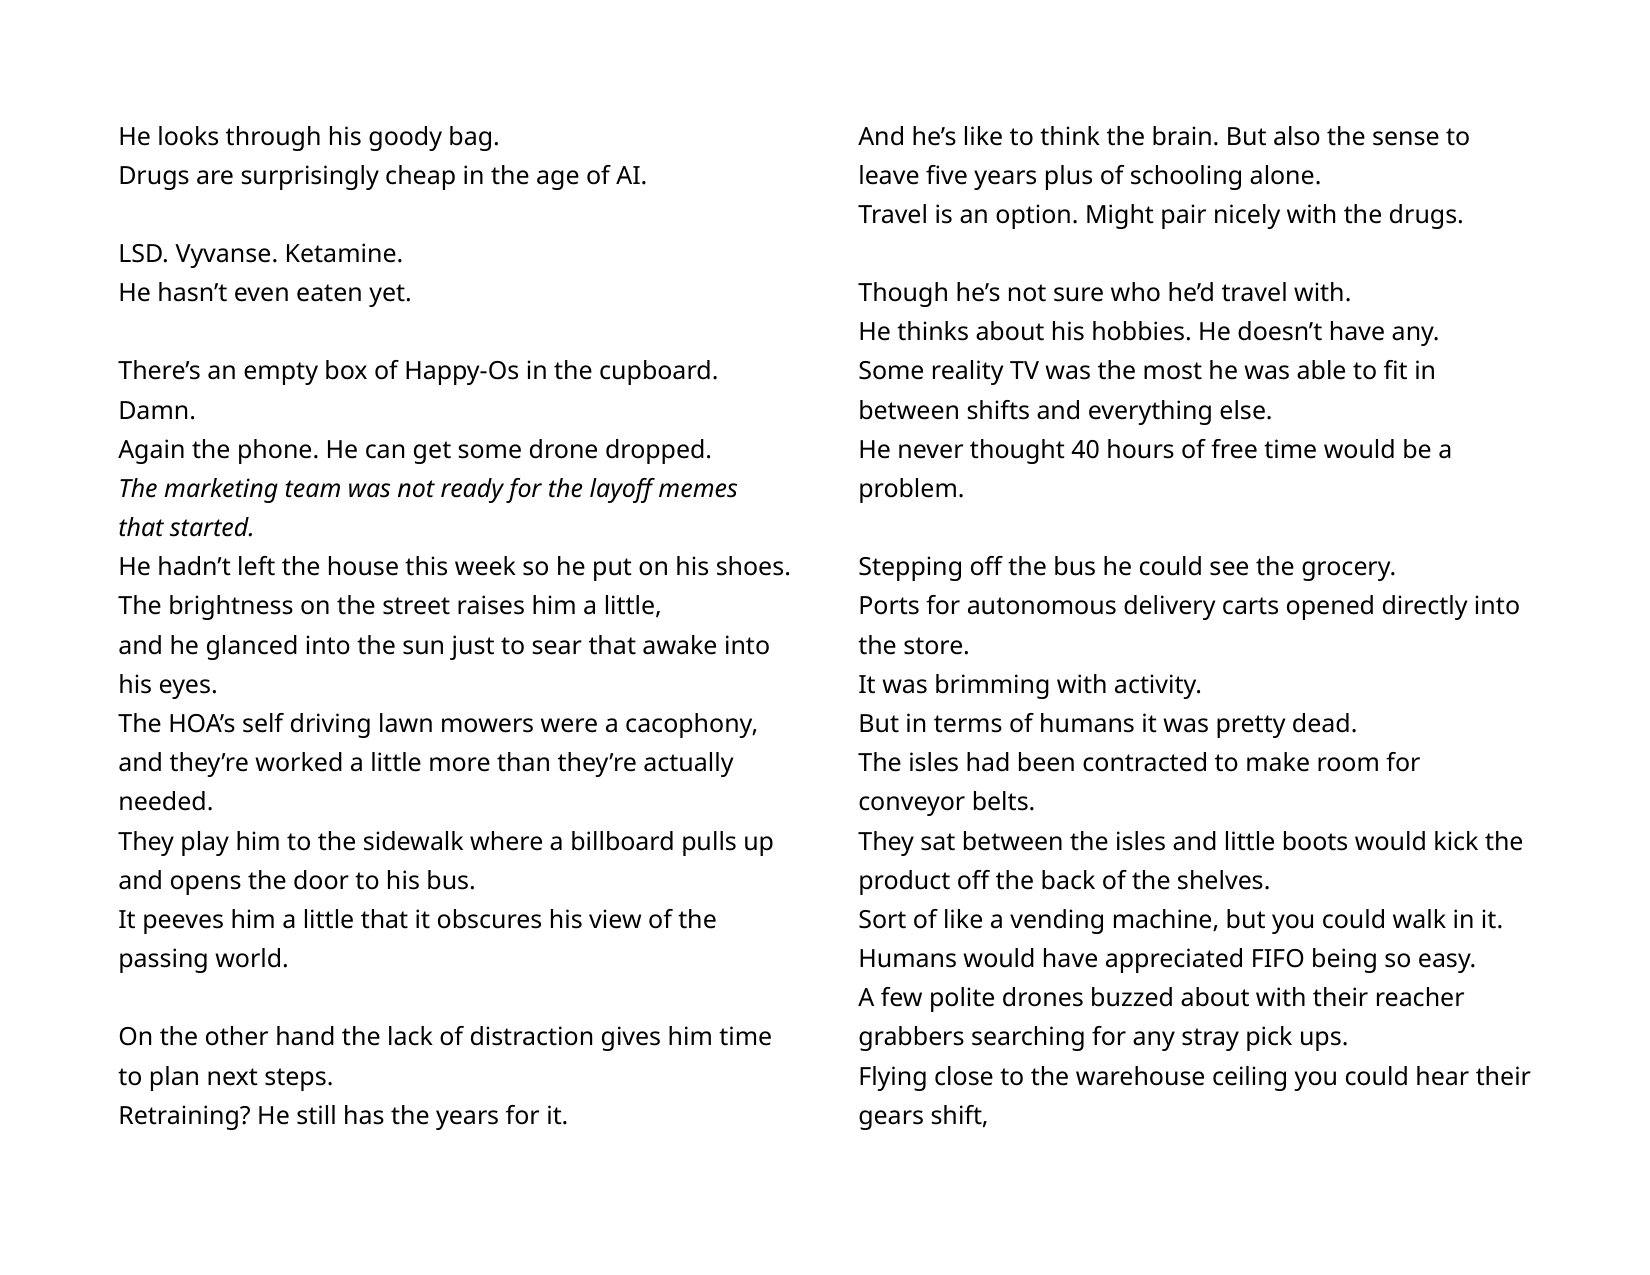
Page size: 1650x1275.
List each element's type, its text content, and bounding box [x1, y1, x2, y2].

text Though he’s not sure who he’d travel with. [858, 275, 1532, 309]
text But in terms of humans it was pretty dead. [858, 706, 1532, 740]
text Retraining? He still has the years for it. [118, 1097, 792, 1131]
text Sort of like a vending machine, but you could walk in it. [858, 901, 1532, 936]
text The isles had been contracted to make room for conveyor belts. [858, 745, 1532, 818]
text Humans would have appreciated FIFO being so easy. [858, 941, 1532, 975]
text They play him to the sidewalk where a billboard pulls up and opens the door to his bus. [118, 823, 792, 896]
text It peeves him a little that it obscures his view of the passing world. [118, 901, 792, 975]
text and he glanced into the sun just to sear that awake into his eyes. [118, 627, 792, 701]
text On the other hand the lack of distraction gives him time to plan next steps. [118, 1019, 792, 1092]
text He hadn’t left the house this week so he put on his shoes. [118, 549, 792, 583]
text There’s an empty box of Happy-Os in the cupboard. Damn. [118, 353, 792, 426]
text A few polite drones buzzed about with their reacher grabbers searching for any stray pick ups. [858, 980, 1532, 1053]
text LSD. Vyvanse. Ketamine. [118, 236, 792, 270]
text Stepping off the bus he could see the grocery. [858, 549, 1532, 583]
text He looks through his goody bag. [118, 118, 792, 152]
text Drugs are surprisingly cheap in the age of AI. [118, 157, 792, 191]
text He hasn’t even eaten yet. [118, 275, 792, 309]
text Flying close to the warehouse ceiling you could hear their gears shift, [858, 1058, 1532, 1131]
text The marketing team was not ready for the layoff memes that started. [118, 471, 792, 544]
text It was brimming with activity. [858, 666, 1532, 701]
text They sat between the isles and little boots would kick the product off the back of the shelves. [858, 823, 1532, 896]
text The HOA’s self driving lawn mowers were a cacophony, [118, 706, 792, 740]
text Travel is an option. Might pair nicely with the drugs. [858, 196, 1532, 231]
text The brightness on the street raises him a little, [118, 588, 792, 622]
text Again the phone. He can get some drone dropped. [118, 431, 792, 466]
text and they’re worked a little more than they’re actually needed. [118, 745, 792, 818]
text Ports for autonomous delivery carts opened directly into the store. [858, 588, 1532, 661]
text Some reality TV was the most he was able to fit in between shifts and everything else. [858, 353, 1532, 426]
text He thinks about his hobbies. He doesn’t have any. [858, 314, 1532, 348]
text He never thought 40 hours of free time would be a problem. [858, 431, 1532, 505]
text And he’s like to think the brain. But also the sense to leave five years plus of schooling alone. [858, 118, 1532, 191]
